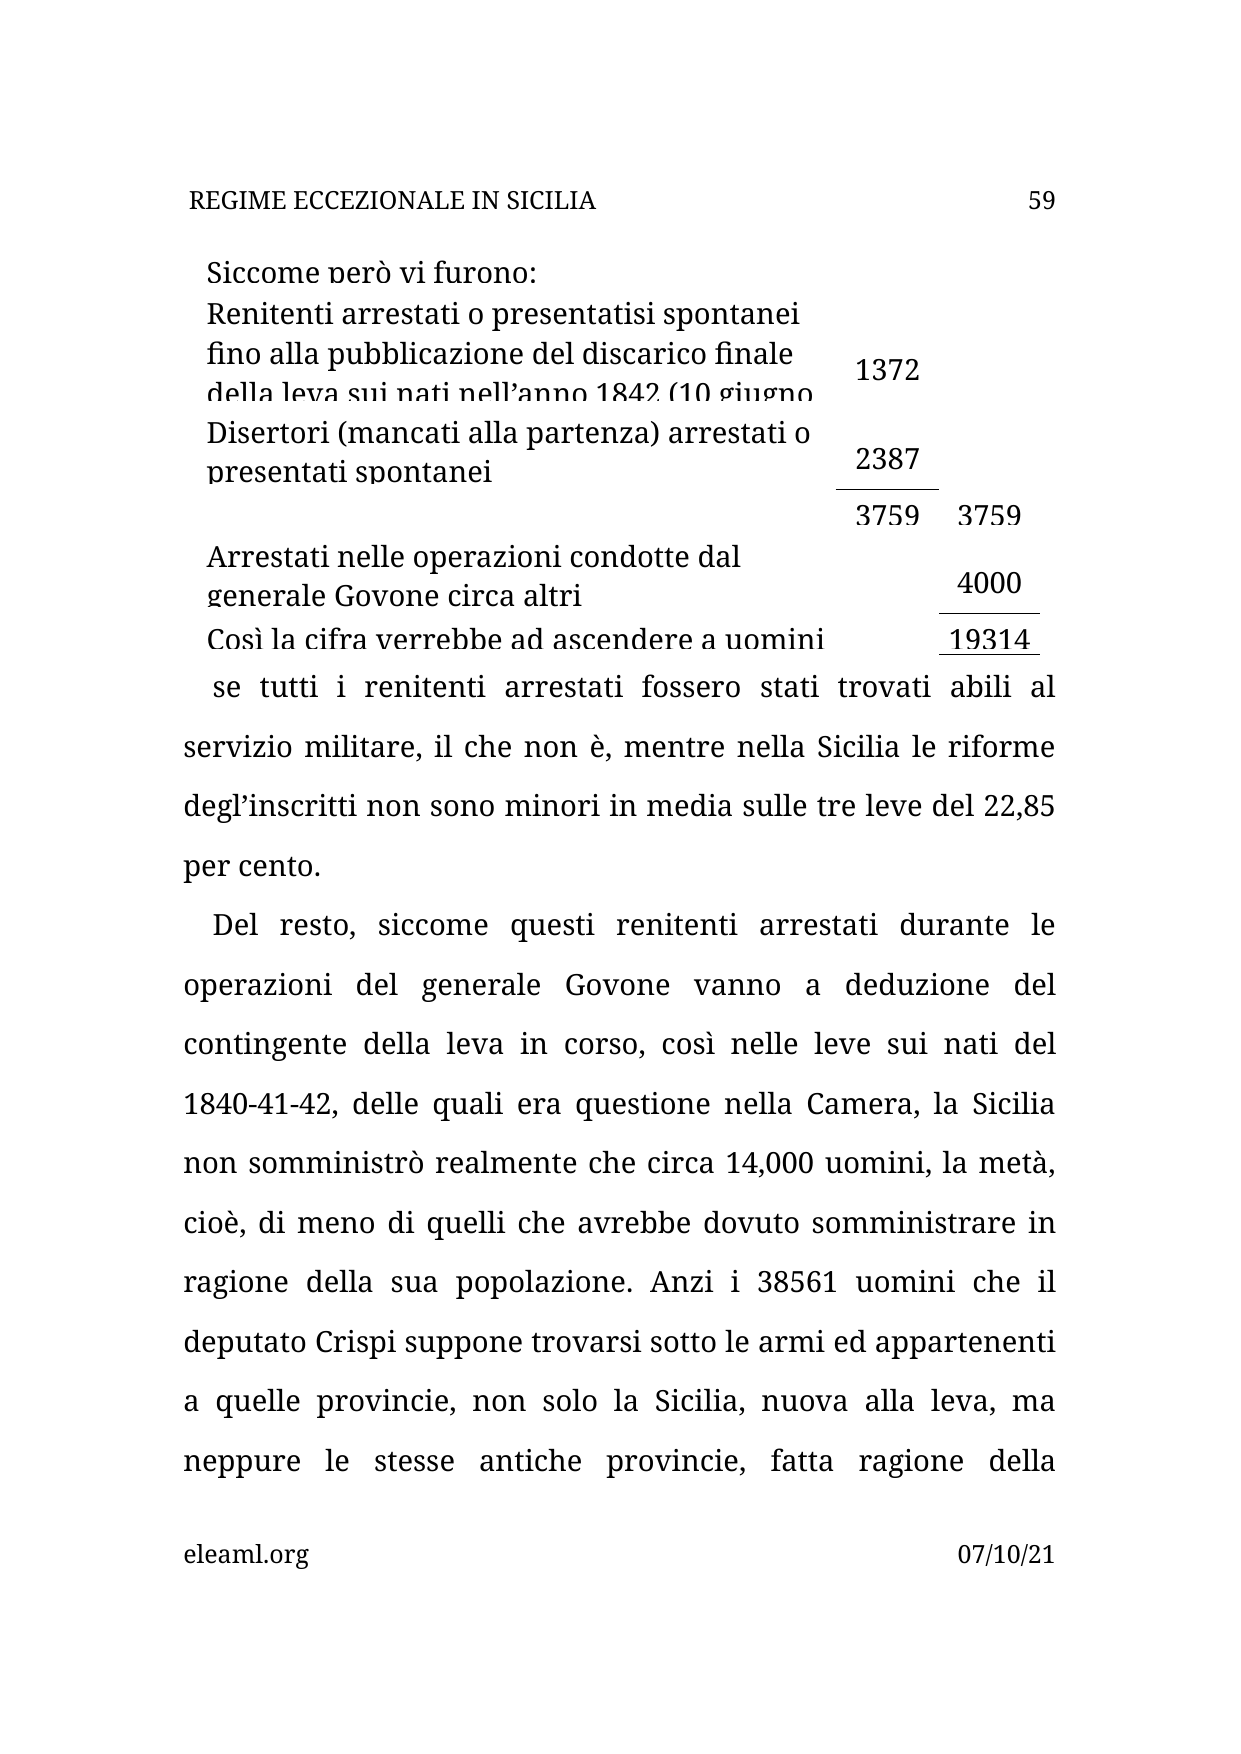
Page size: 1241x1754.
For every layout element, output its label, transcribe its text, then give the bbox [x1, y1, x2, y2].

table_cell 1372 [836, 288, 939, 406]
text se tutti i renitenti arrestati fossero stati trovati abili al servizio militare, il che non è, mentre nella Sicilia le riforme degl’inscritti non sono minori in media sulle tre leve del 22,85 per cento. [183, 667, 1057, 885]
table_cell Disertori (mancati alla partenza) arrestati o presentati spontanei [201, 406, 836, 489]
table_cell Arrestati nelle operazioni condotte dal generale Govone circa altri [201, 530, 836, 613]
text Del resto, siccome questi renitenti arrestati durante le operazioni del generale Govone vanno a deduzione del contingente della leva in corso, così nelle leve sui nati del 1840-41-42, delle quali era questione nella Camera, la Sicilia non somministrò realmente che circa 14,000 uomini, la metà, cioè, di meno di quelli che avrebbe dovuto somministrare in ragione della sua popolazione. Anzi i 38561 uomini che il deputato Crispi suppone trovarsi sotto le armi ed appartenenti a quelle provincie, non solo la Sicilia, nuova alla leva, ma neppure le stesse antiche provincie, fatta ragione della [183, 905, 1057, 1480]
table_cell 2387 [836, 406, 939, 489]
table_cell Così la cifra verrebbe ad ascendere a uomini [201, 613, 836, 654]
table_cell Renitenti arrestati o presentatisi spontanei fino alla pubblicazione del discarico finale della leva sui nati nell’anno 1842 (10 giugno 1862) [201, 288, 836, 406]
table_cell [836, 530, 939, 613]
table_cell [939, 406, 1039, 489]
table_cell [201, 489, 836, 530]
table_cell [836, 613, 939, 654]
table_cell 19314 [939, 614, 1039, 654]
table_cell [939, 288, 1039, 406]
table_cell [836, 247, 939, 288]
table_cell 4000 [939, 530, 1039, 613]
table_cell 3759 [939, 489, 1039, 530]
table_cell Siccome però vi furono: [201, 247, 836, 288]
table_cell [939, 247, 1039, 288]
table_cell 3759 [836, 490, 939, 530]
